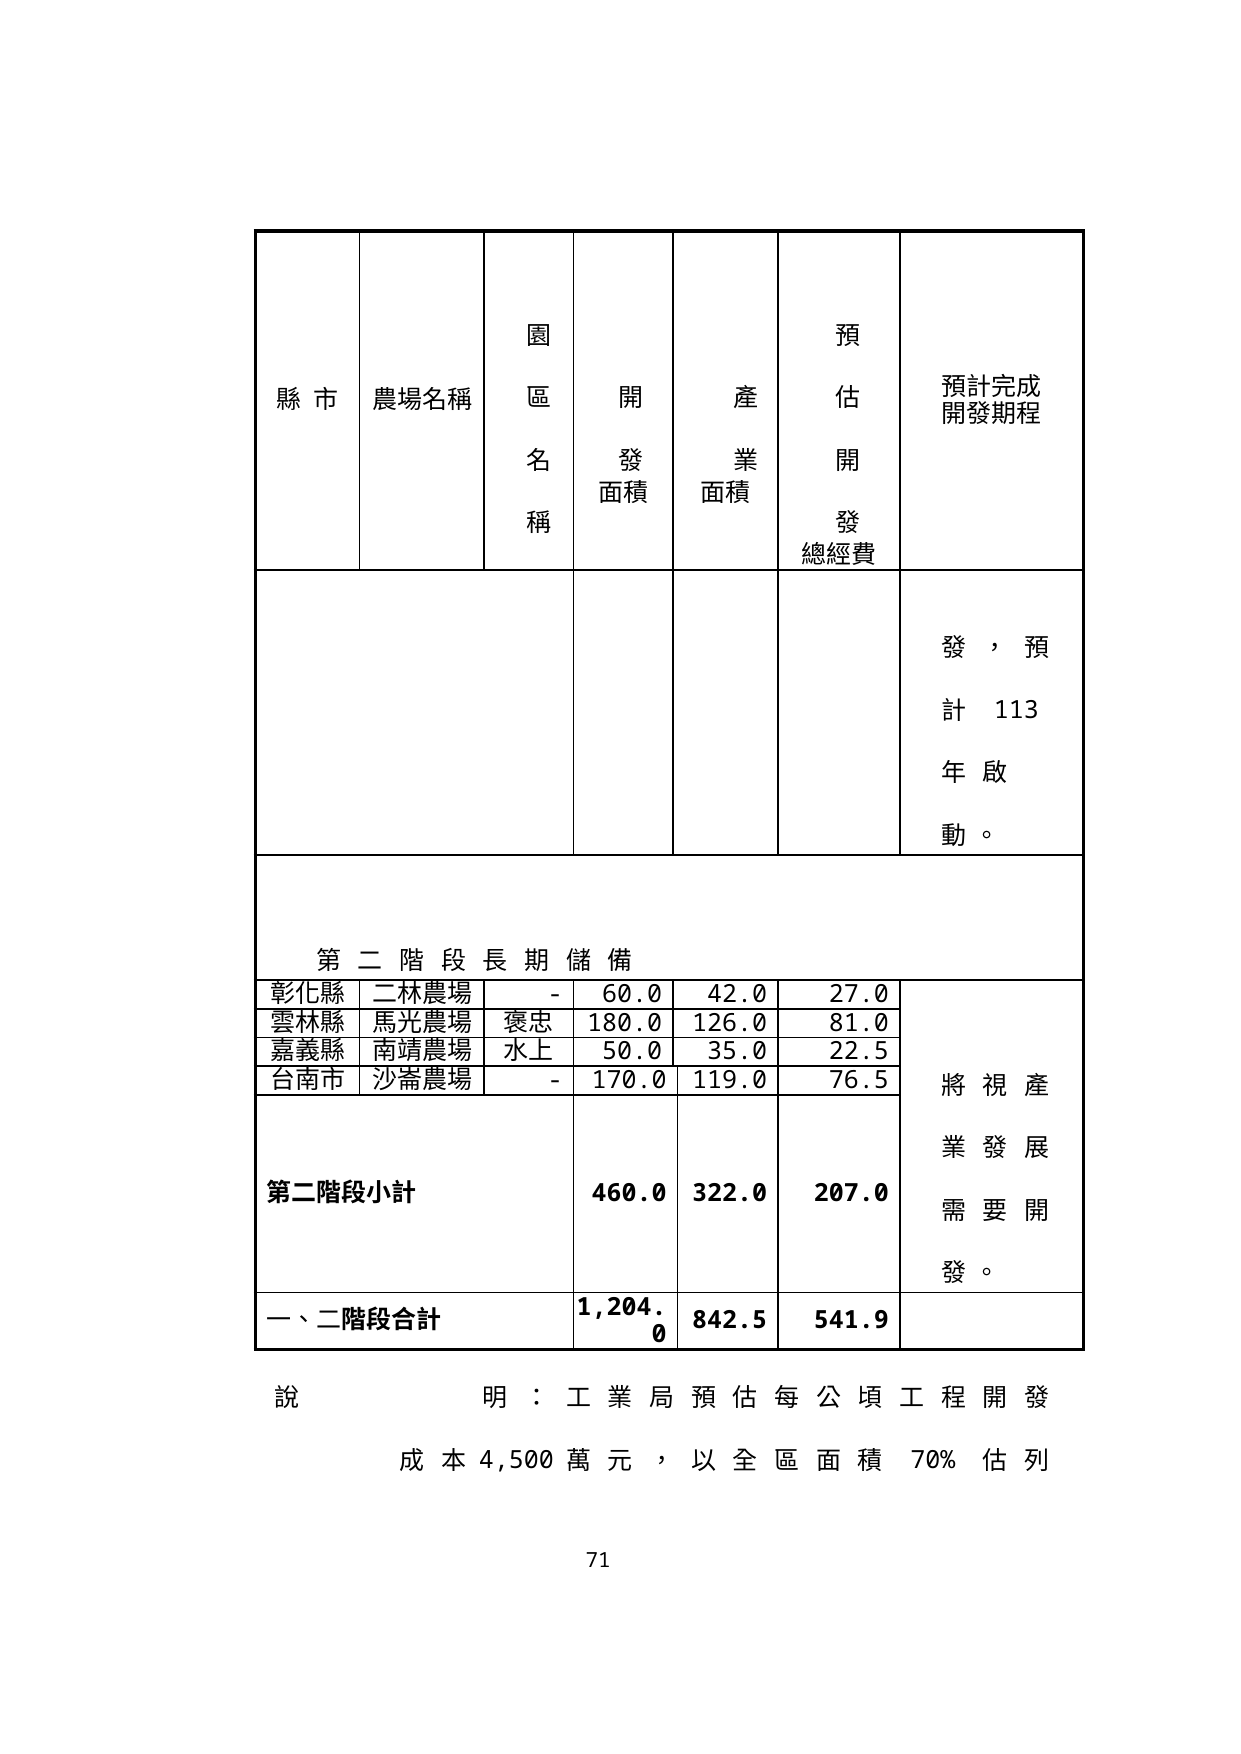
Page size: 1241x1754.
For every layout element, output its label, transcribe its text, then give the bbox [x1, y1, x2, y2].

table_cell 842.5 [678, 1293, 777, 1347]
table_cell [779, 571, 899, 854]
table_cell 雲林縣 [257, 1010, 359, 1037]
table_cell 27.0 [779, 981, 899, 1008]
table_cell 二林農場 [360, 981, 483, 1008]
table_cell 322.0 [678, 1096, 777, 1292]
table_cell 35.0 [674, 1038, 777, 1065]
table_header 預估開發 總經費 [779, 233, 899, 569]
table_cell 彰化縣 [257, 981, 359, 1008]
table_cell 發，預計113年啟動。 [901, 571, 1082, 854]
table_cell 22.5 [779, 1038, 899, 1065]
table_header 農場名稱 [360, 233, 483, 569]
table_header 開發 面積 [574, 233, 672, 569]
table_cell 一、二階段合計 [257, 1293, 573, 1347]
table_cell 將視產業發展需要開發。 [901, 981, 1082, 1292]
table_cell [257, 571, 573, 854]
table_cell 50.0 [574, 1038, 672, 1065]
table_cell 嘉義縣 [257, 1038, 359, 1065]
table_cell 沙崙農場 [360, 1067, 483, 1094]
table_cell - [485, 1067, 573, 1094]
table_cell 541.9 [779, 1293, 899, 1347]
table_header 預計完成 開發期程 [901, 233, 1082, 569]
table_header 產業 面積 [674, 233, 777, 569]
table_cell 馬光農場 [360, 1010, 483, 1037]
table_cell - [485, 981, 573, 1008]
table_cell [674, 571, 777, 854]
table_cell 第二階段小計 [257, 1096, 573, 1292]
table_cell [901, 1293, 1082, 1347]
table_cell 1,204.0 [574, 1293, 677, 1347]
text 說 明：工業局預估每公頃工程開發成本4,500萬元，以全區面積70%估列 [242, 1354, 1058, 1479]
table_cell 119.0 [678, 1067, 777, 1094]
table_cell 南靖農場 [360, 1038, 483, 1065]
table_cell 42.0 [674, 981, 777, 1008]
table_cell 褒忠 [485, 1010, 573, 1037]
table_cell 台南市 [257, 1067, 359, 1094]
table_cell 207.0 [779, 1096, 899, 1292]
table_cell 126.0 [674, 1010, 777, 1037]
table_cell 180.0 [574, 1010, 672, 1037]
table_cell 水上 [485, 1038, 573, 1065]
table_header 園區名稱 [485, 233, 573, 569]
table_header 縣 市 [257, 233, 359, 569]
table_cell 第二階段長期儲備 [257, 856, 1082, 979]
table_cell [574, 571, 672, 854]
table_cell 60.0 [574, 981, 672, 1008]
table_cell 170.0 [574, 1067, 677, 1094]
table_cell 76.5 [779, 1067, 899, 1094]
table_cell 460.0 [574, 1096, 677, 1292]
table_cell 81.0 [779, 1010, 899, 1037]
